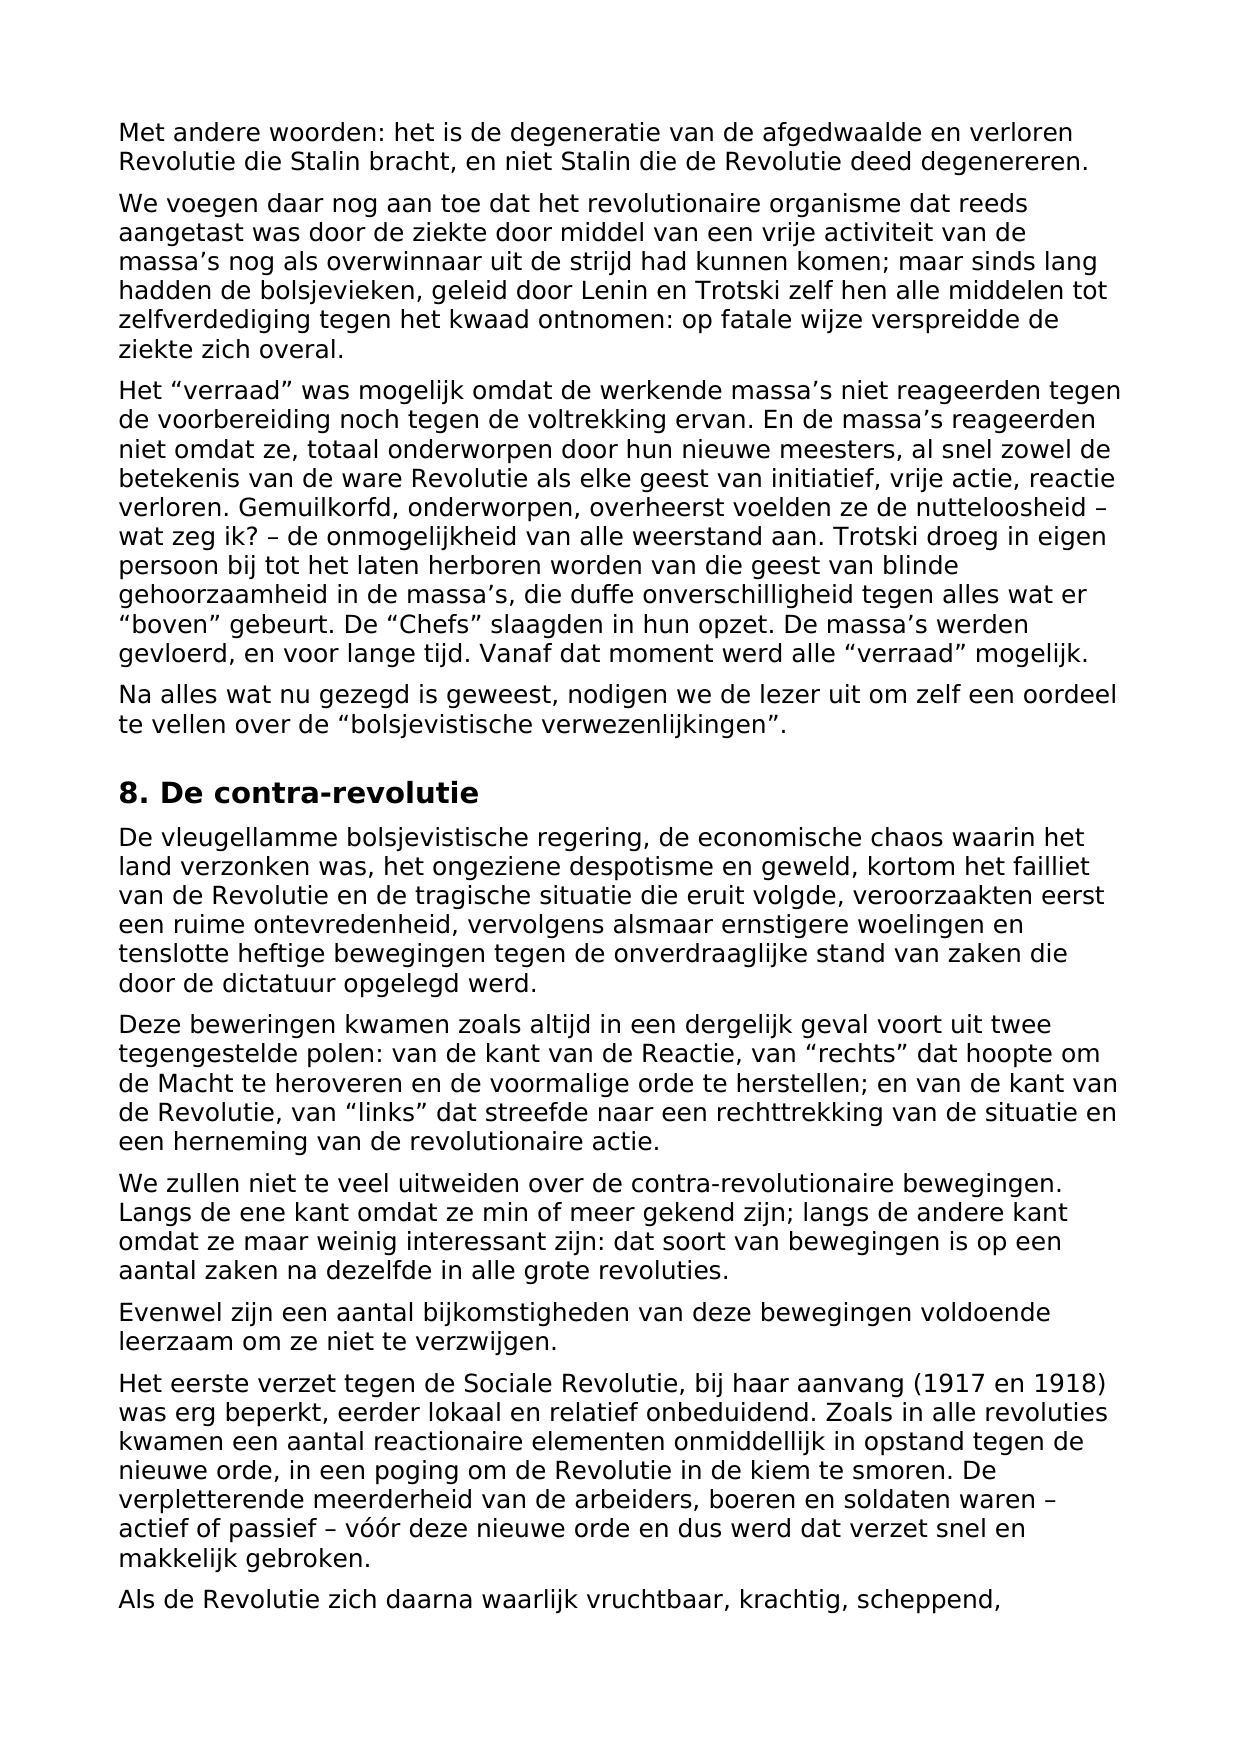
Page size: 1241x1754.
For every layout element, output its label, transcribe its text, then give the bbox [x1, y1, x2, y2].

text We voegen daar nog aan toe dat het revolutionaire organisme dat reeds aangetast was door de ziekte door middel van een vrije activiteit van de massa’s nog als overwinnaar uit de strijd had kunnen komen; maar sinds lang hadden de bolsjevieken, geleid door Lenin en Trotski zelf hen alle middelen tot zelfverdediging tegen het kwaad ontnomen: op fatale wijze verspreidde de ziekte zich overal. [118, 189, 1122, 364]
text Evenwel zijn een aantal bijkomstigheden van deze bewegingen voldoende leerzaam om ze niet te verzwijgen. [118, 1298, 1122, 1356]
text Deze beweringen kwamen zoals altijd in een dergelijk geval voort uit twee tegengestelde polen: van de kant van de Reactie, van “rechts” dat hoopte om de Macht te heroveren en de voormalige orde te herstellen; en van de kant van de Revolutie, van “links” dat streefde naar een rechttrekking van de situatie en een herneming van de revolutionaire actie. [118, 1010, 1122, 1156]
text Met andere woorden: het is de degeneratie van de afgedwaalde en verloren Revolutie die Stalin bracht, en niet Stalin die de Revolutie deed degenereren. [118, 118, 1122, 176]
text Als de Revolutie zich daarna waarlijk vruchtbaar, krachtig, scheppend, [118, 1585, 1122, 1614]
subtitle 8. De contra-revolutie [118, 776, 1122, 810]
text Het eerste verzet tegen de Sociale Revolutie, bij haar aanvang (1917 en 1918) was erg beperkt, eerder lokaal en relatief onbeduidend. Zoals in alle revoluties kwamen een aantal reactionaire elementen onmiddellijk in opstand tegen de nieuwe orde, in een poging om de Revolutie in de kiem te smoren. De verpletterende meerderheid van de arbeiders, boeren en soldaten waren – actief of passief – vóór deze nieuwe orde en dus werd dat verzet snel en makkelijk gebroken. [118, 1369, 1122, 1573]
text Het “verraad” was mogelijk omdat de werkende massa’s niet reageerden tegen de voorbereiding noch tegen de voltrekking ervan. En de massa’s reageerden niet omdat ze, totaal onderworpen door hun nieuwe meesters, al snel zowel de betekenis van de ware Revolutie als elke geest van initiatief, vrije actie, reactie verloren. Gemuilkorfd, onderworpen, overheerst voelden ze de nutteloosheid – wat zeg ik? – de onmogelijkheid van alle weerstand aan. Trotski droeg in eigen persoon bij tot het laten herboren worden van die geest van blinde gehoorzaamheid in de massa’s, die duffe onverschilligheid tegen alles wat er “boven” gebeurt. De “Chefs” slaagden in hun opzet. De massa’s werden gevloerd, en voor lange tijd. Vanaf dat moment werd alle “verraad” mogelijk. [118, 376, 1122, 668]
text De vleugellamme bolsjevistische regering, de economische chaos waarin het land verzonken was, het ongeziene despotisme en geweld, kortom het failliet van de Revolutie en de tragische situatie die eruit volgde, veroorzaakten eerst een ruime ontevredenheid, vervolgens alsmaar ernstigere woelingen en tenslotte heftige bewegingen tegen de onverdraaglijke stand van zaken die door de dictatuur opgelegd werd. [118, 823, 1122, 998]
text We zullen niet te veel uitweiden over de contra-revolutionaire bewegingen. Langs de ene kant omdat ze min of meer gekend zijn; langs de andere kant omdat ze maar weinig interessant zijn: dat soort van bewegingen is op een aantal zaken na dezelfde in alle grote revoluties. [118, 1169, 1122, 1285]
text Na alles wat nu gezegd is geweest, nodigen we de lezer uit om zelf een oordeel te vellen over de “bolsjevistische verwezenlijkingen”. [118, 681, 1122, 739]
